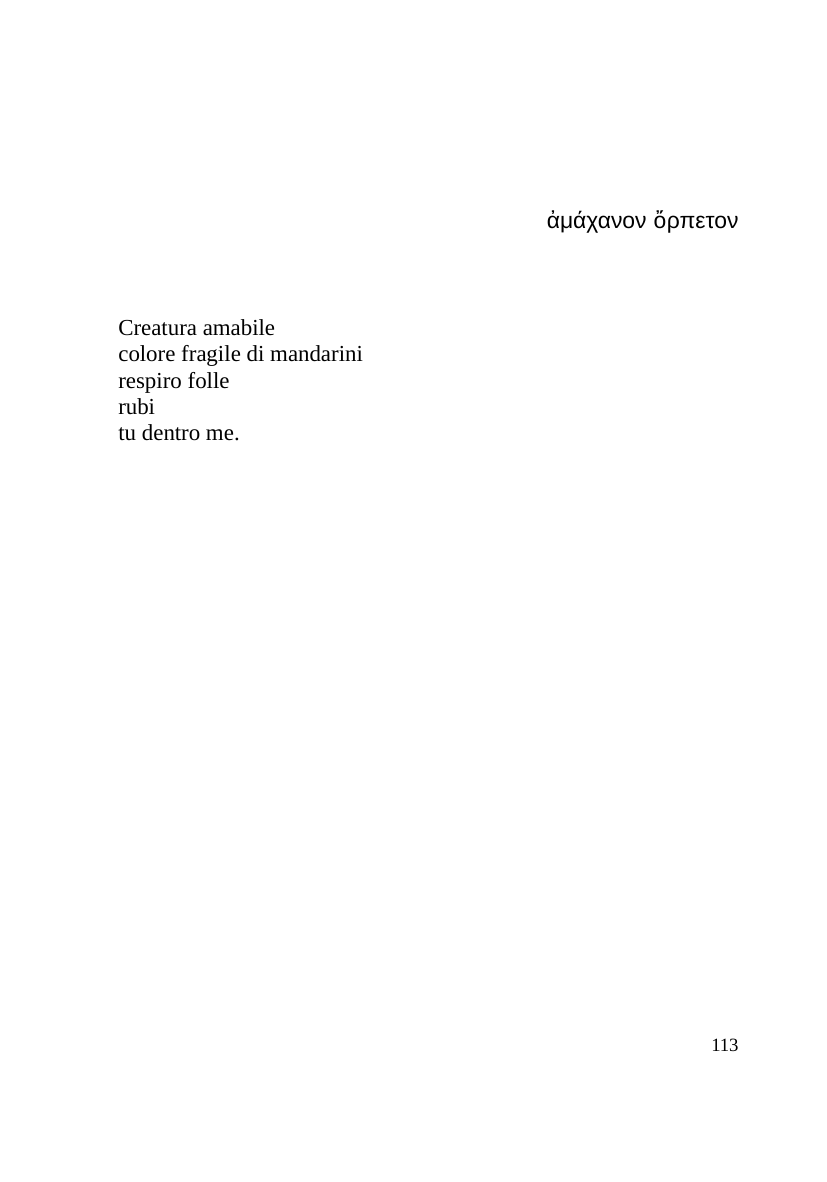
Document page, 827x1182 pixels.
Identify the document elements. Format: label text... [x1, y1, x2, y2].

text ἀμάχανον ὄρπετον [88, 207, 738, 235]
text Creatura amabile [88, 314, 738, 340]
text colore fragile di mandarini [88, 340, 738, 367]
text rubi [88, 393, 738, 419]
text respiro folle [88, 367, 738, 393]
text tu dentro me. [88, 419, 738, 446]
